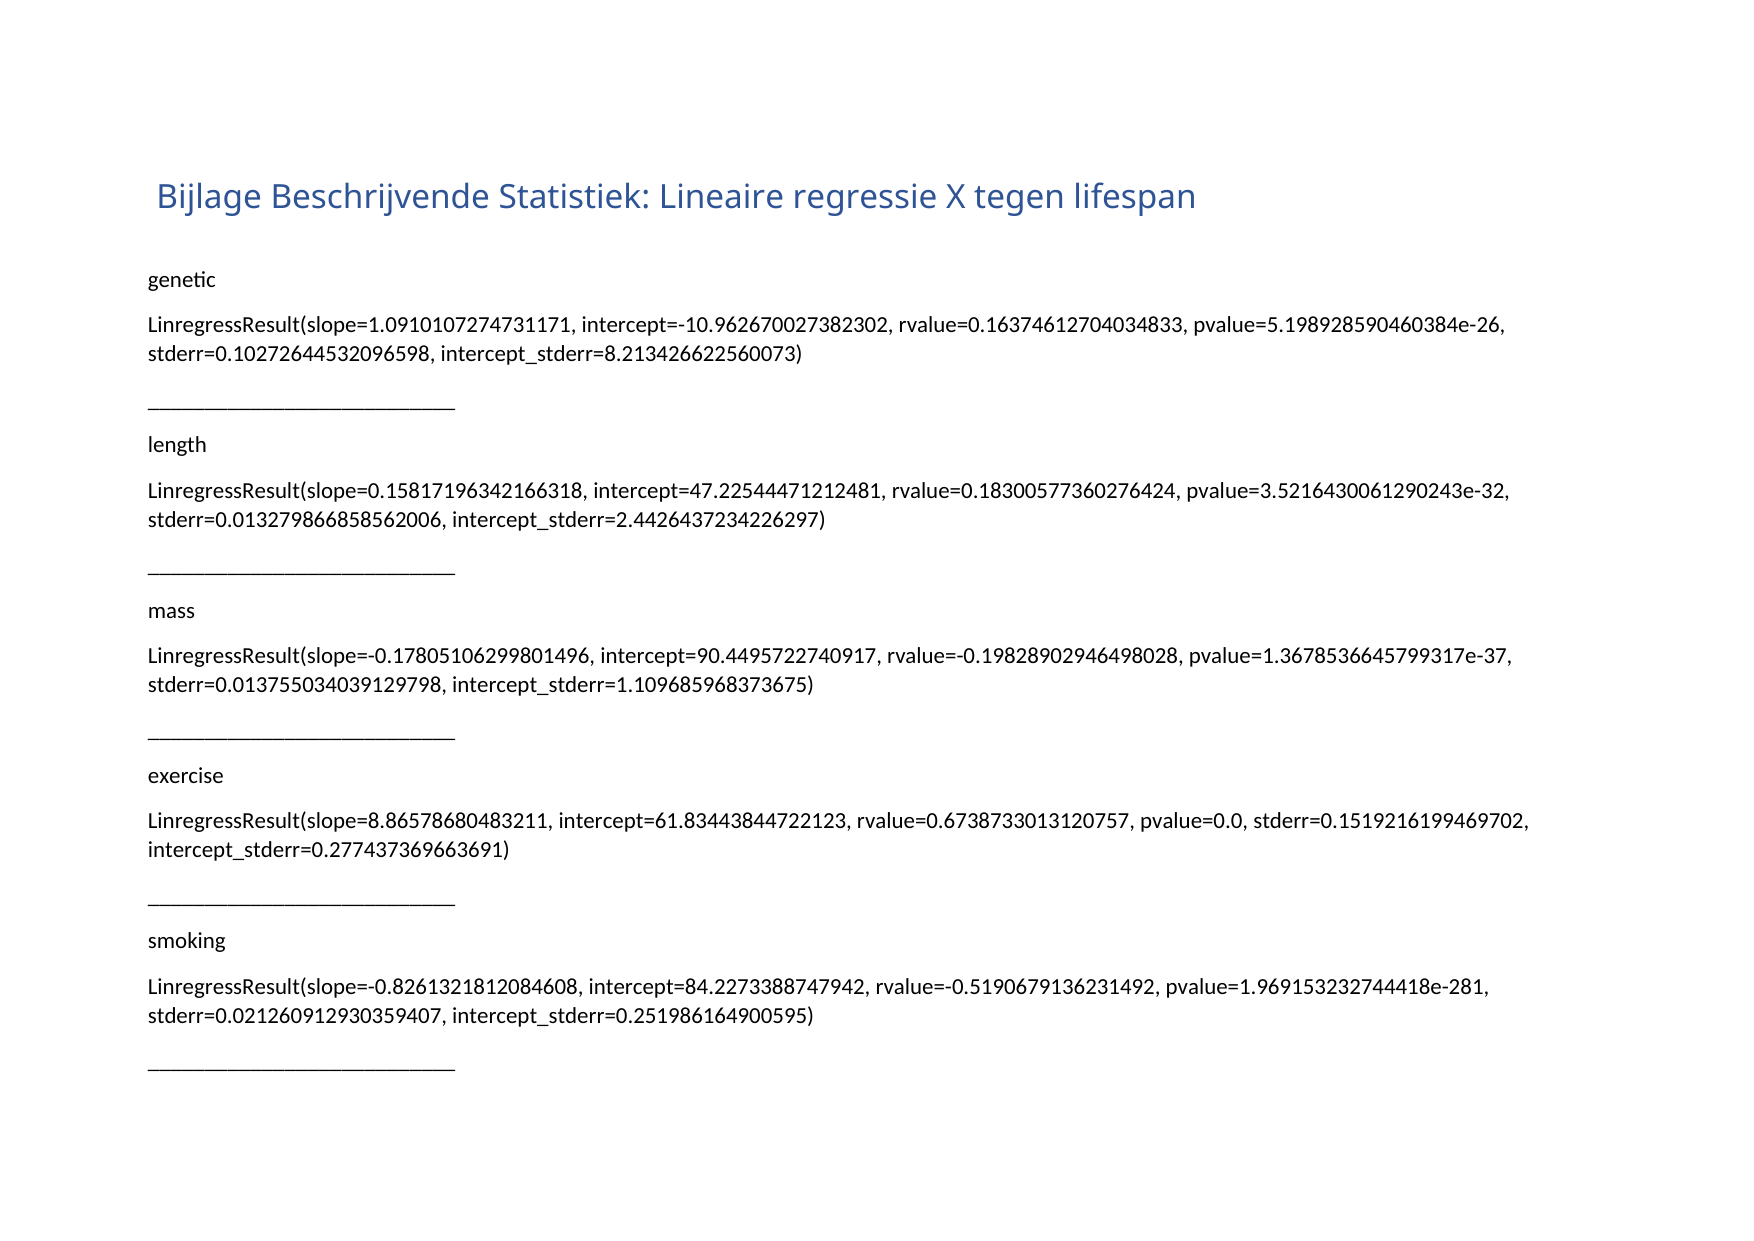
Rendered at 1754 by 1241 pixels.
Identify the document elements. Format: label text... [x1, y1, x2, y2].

text exercise [148, 761, 1606, 789]
text ___________________________ [148, 716, 1606, 744]
text ___________________________ [148, 881, 1606, 909]
text LinregressResult(slope=1.0910107274731171, intercept=-10.962670027382302, rvalue=0.16374612704034833, pvalue=5.198928590460384e-26, stderr=0.10272644532096598, intercept_stderr=8.213426622560073) [148, 310, 1606, 367]
text LinregressResult(slope=0.15817196342166318, intercept=47.22544471212481, rvalue=0.18300577360276424, pvalue=3.5216430061290243e-32, stderr=0.013279866858562006, intercept_stderr=2.4426437234226297) [148, 476, 1606, 533]
text ___________________________ [148, 385, 1606, 413]
text genetic [148, 265, 1606, 293]
text smoking [148, 927, 1606, 954]
text LinregressResult(slope=-0.8261321812084608, intercept=84.2273388747942, rvalue=-0.5190679136231492, pvalue=1.969153232744418e-281, stderr=0.021260912930359407, intercept_stderr=0.251986164900595) [148, 972, 1606, 1029]
subtitle Bijlage Beschrijvende Statistiek: Lineaire regressie X tegen lifespan [148, 173, 1606, 218]
text ___________________________ [148, 1046, 1606, 1074]
text length [148, 430, 1606, 458]
text LinregressResult(slope=8.86578680483211, intercept=61.83443844722123, rvalue=0.6738733013120757, pvalue=0.0, stderr=0.1519216199469702, intercept_stderr=0.277437369663691) [148, 807, 1606, 863]
text mass [148, 596, 1606, 624]
text LinregressResult(slope=-0.17805106299801496, intercept=90.4495722740917, rvalue=-0.19828902946498028, pvalue=1.3678536645799317e-37, stderr=0.013755034039129798, intercept_stderr=1.109685968373675) [148, 641, 1606, 698]
text ___________________________ [148, 550, 1606, 578]
